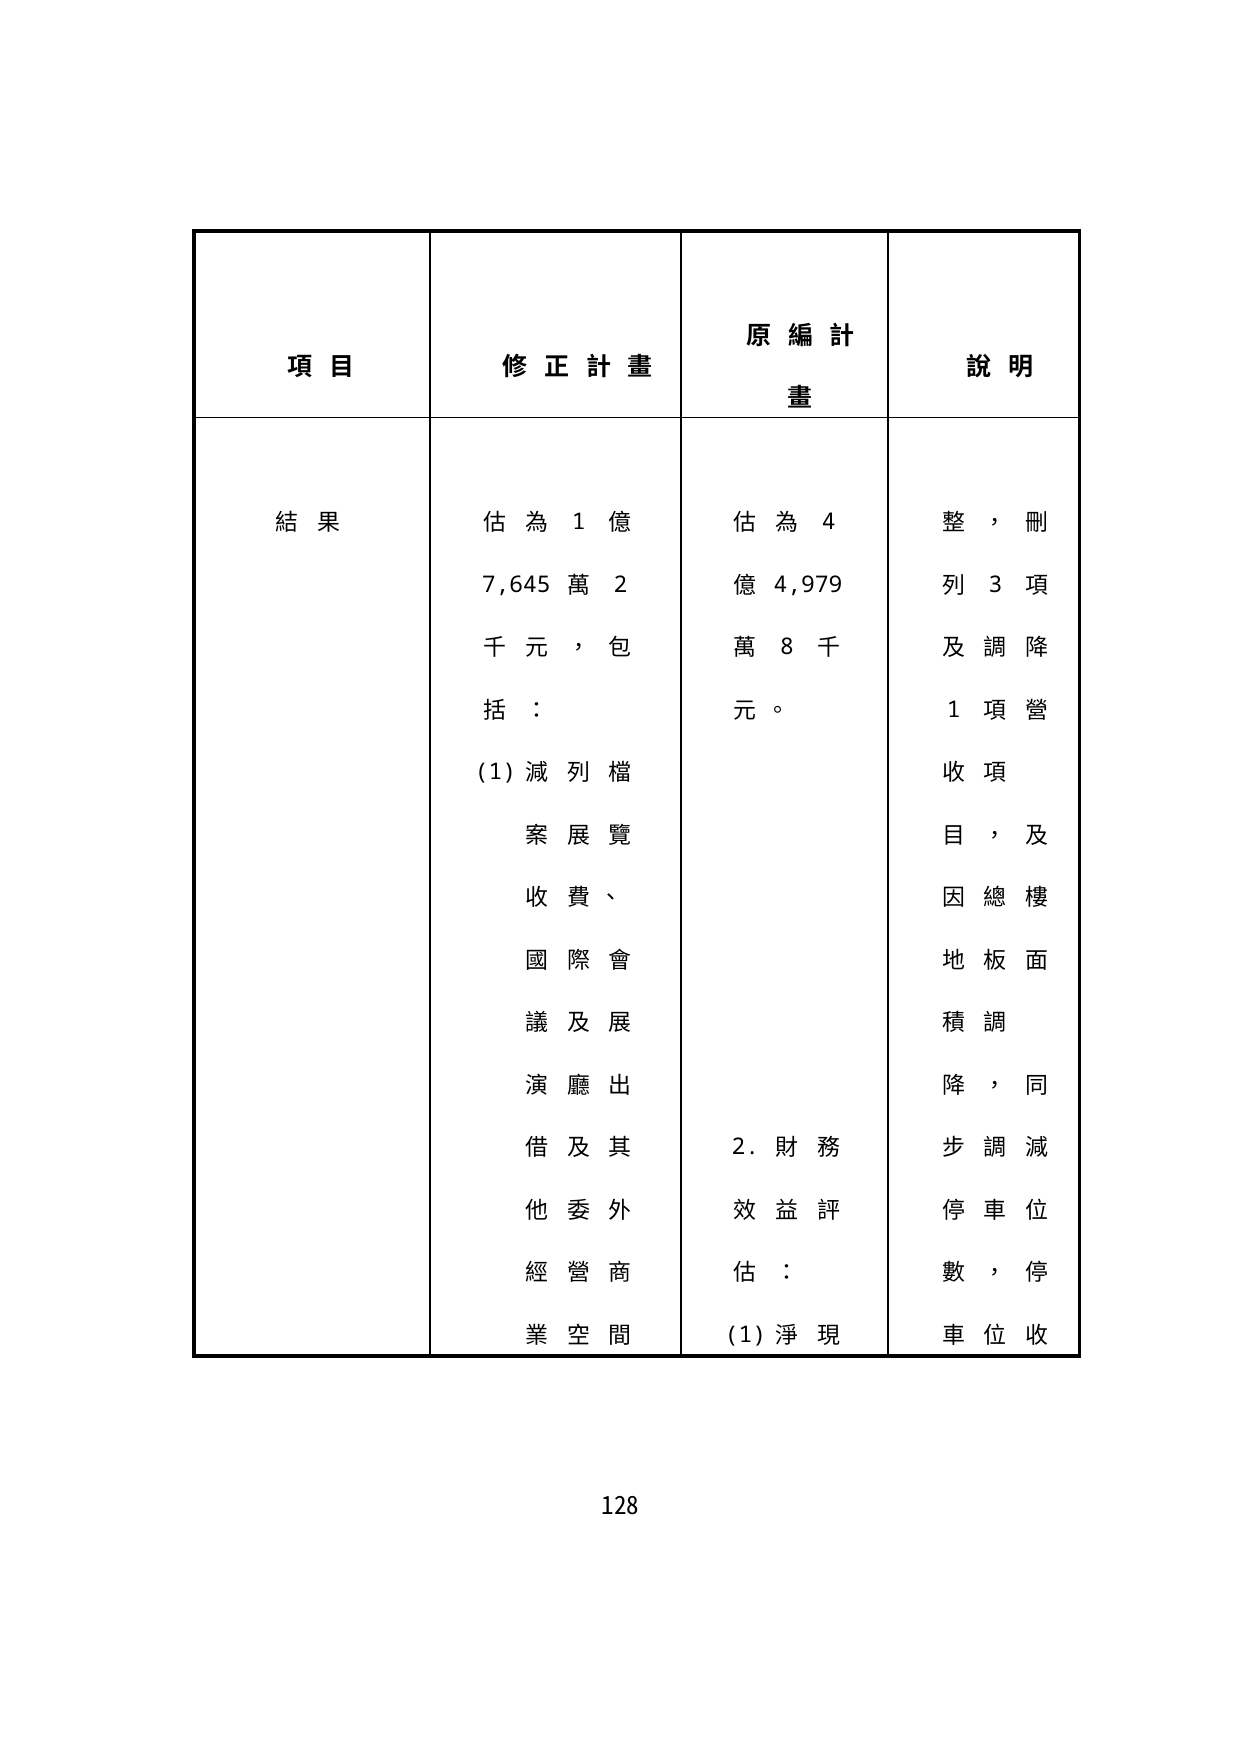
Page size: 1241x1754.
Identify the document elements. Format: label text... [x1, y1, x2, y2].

table_header 說明 [889, 233, 1078, 417]
table_cell 結果 [196, 418, 429, 1354]
table_header 項目 [196, 233, 429, 417]
table_cell 估為1億7,645萬2千元，包括： (1)減列檔案展覽收費、國際會議及展演廳出借及其他委外經營商業空間 [431, 418, 680, 1354]
table_header 修正計畫 [431, 233, 680, 417]
table_header 原編計畫 [682, 233, 887, 417]
table_cell 估為4億4,979萬8千元。 2.財務效益評估： (1)淨現 [682, 418, 887, 1354]
table_cell 整，刪列3項及調降1項營收項目，及因總樓地板面積調降，同步調減停車位數，停車位收 [889, 418, 1078, 1354]
